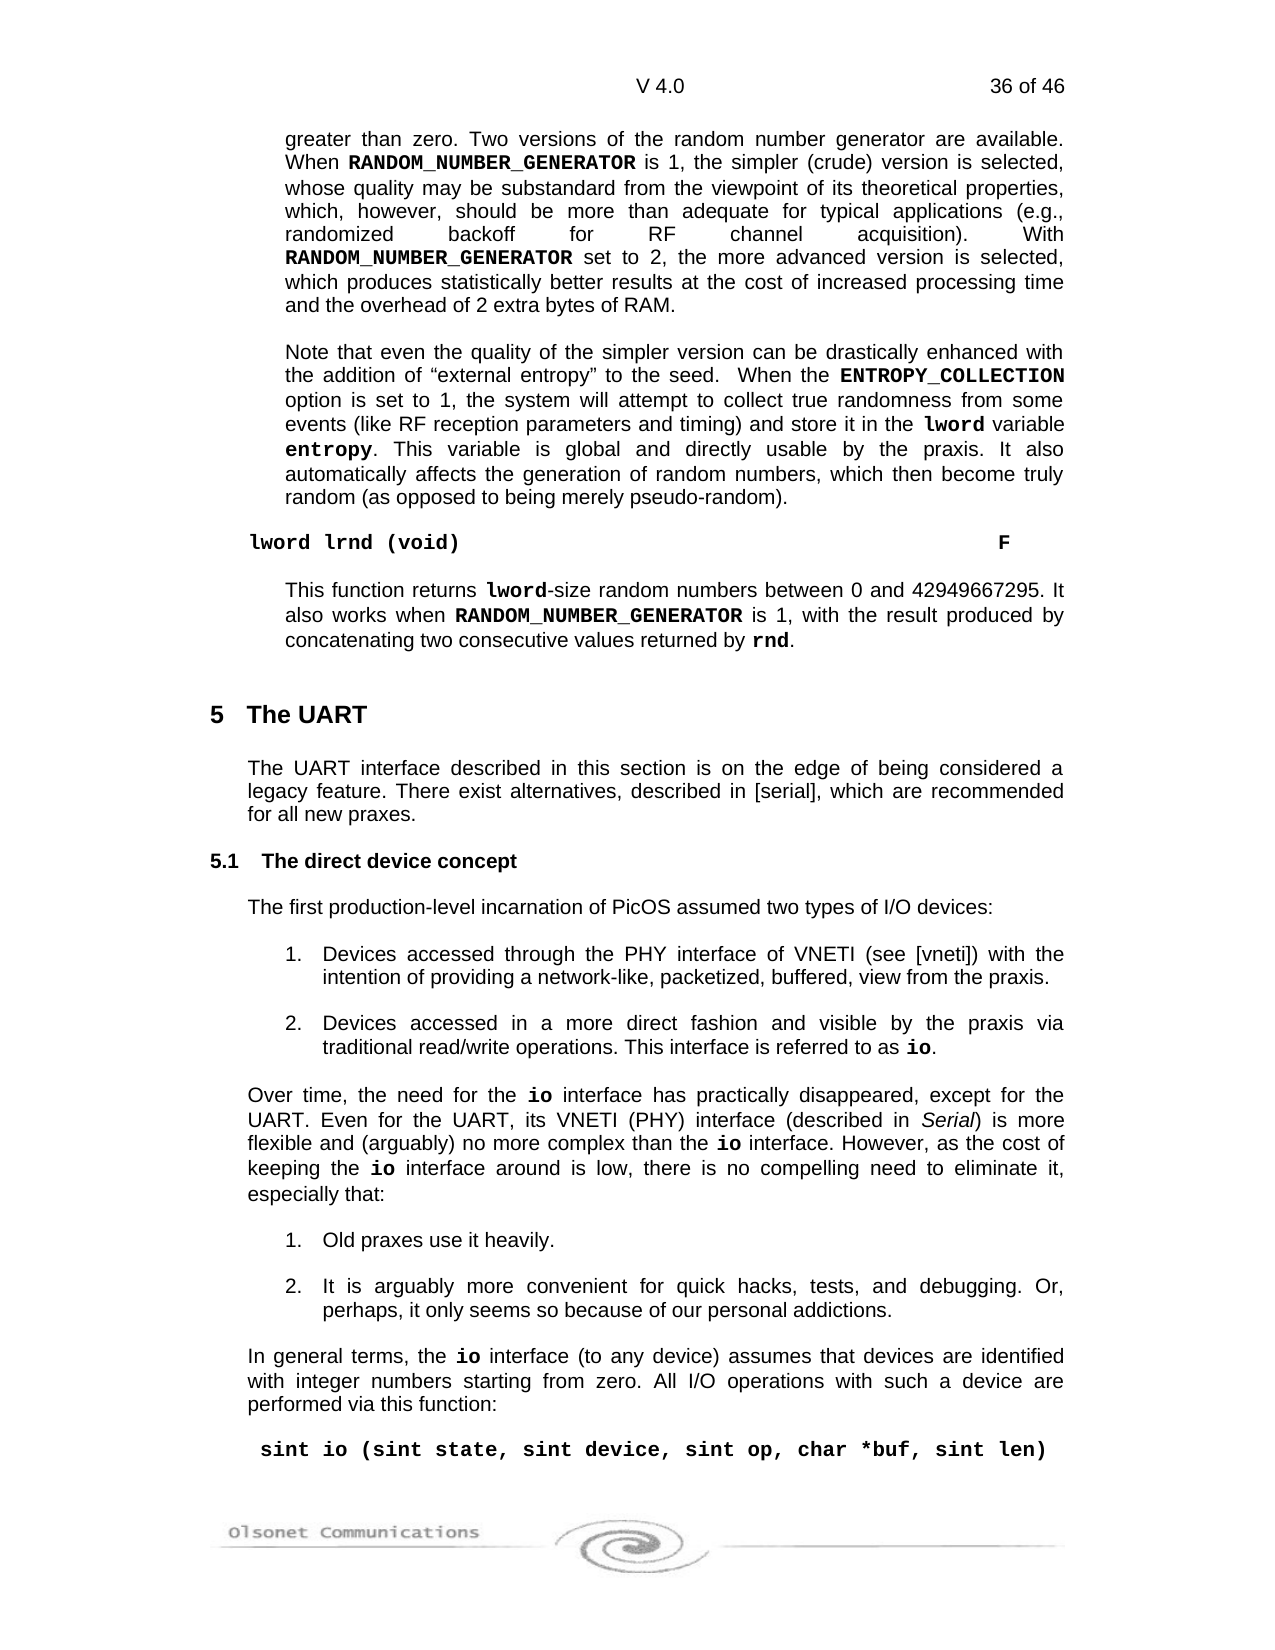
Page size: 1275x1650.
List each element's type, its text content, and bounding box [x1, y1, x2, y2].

text sint io (sint state, sint device, sint op, char *buf, sint len) [247, 1439, 1065, 1463]
picture [210, 1504, 1065, 1596]
list Devices accessed in a more direct fashion and visible by the praxis via traditional read/write operations. This interface is referred to as io. [285, 1012, 1065, 1060]
text In general terms, the io interface (to any device) assumes that devices are identified with integer numbers starting from zero. All I/O operations with such a device are performed via this function: [247, 1345, 1065, 1416]
text The first production-level incarnation of PicOS assumed two types of I/O devices: [247, 896, 1065, 919]
text Over time, the need for the io interface has practically disappeared, except for the UART. Even for the UART, its VNETI (PHY) interface (described in Serial) is more flexible and (arguably) no more complex than the io interface. However, as the cost of keeping the io interface around is low, there is no compelling need to eliminate it, especially that: [247, 1083, 1065, 1205]
list Old praxes use it heavily. [285, 1228, 1065, 1252]
subtitle The direct device concept [210, 849, 1065, 873]
text lword lrnd (void) F [248, 532, 1065, 556]
subtitle The UART [210, 701, 1065, 728]
list It is arguably more convenient for quick hacks, tests, and debugging. Or, perhaps, it only seems so because of our personal addictions. [285, 1275, 1065, 1321]
list Devices accessed through the PHY interface of VNETI (see [vneti]) with the intention of providing a network-like, packetized, buffered, view from the praxis. [285, 942, 1065, 989]
text Note that even the quality of the simpler version can be drastically enhanced with the addition of “external entropy” to the seed. When the ENTROPY_COLLECTION option is set to 1, the system will attempt to collect true randomness from some events (like RF reception parameters and timing) and store it in the lword variable entropy. This variable is global and directly usable by the praxis. It also automatically affects the generation of random numbers, which then become truly random (as opposed to being merely pseudo-random). [285, 341, 1065, 509]
text This function returns lword-size random numbers between 0 and 42949667295. It also works when RANDOM_NUMBER_GENERATOR is 1, with the result produced by concatenating two consecutive values returned by rnd. [285, 579, 1065, 654]
text greater than zero. Two versions of the random number generator are available. When RANDOM_NUMBER_GENERATOR is 1, the simpler (crude) version is selected, whose quality may be substandard from the viewpoint of its theoretical properties, which, however, should be more than adequate for typical applications (e.g., randomized backoff for RF channel acquisition). With RANDOM_NUMBER_GENERATOR set to 2, the more advanced version is selected, which produces statistically better results at the cost of increased processing time and the overhead of 2 extra bytes of RAM. [285, 128, 1065, 317]
text The UART interface described in this section is on the edge of being considered a legacy feature. There exist alternatives, described in [serial], which are recommended for all new praxes. [247, 756, 1065, 826]
